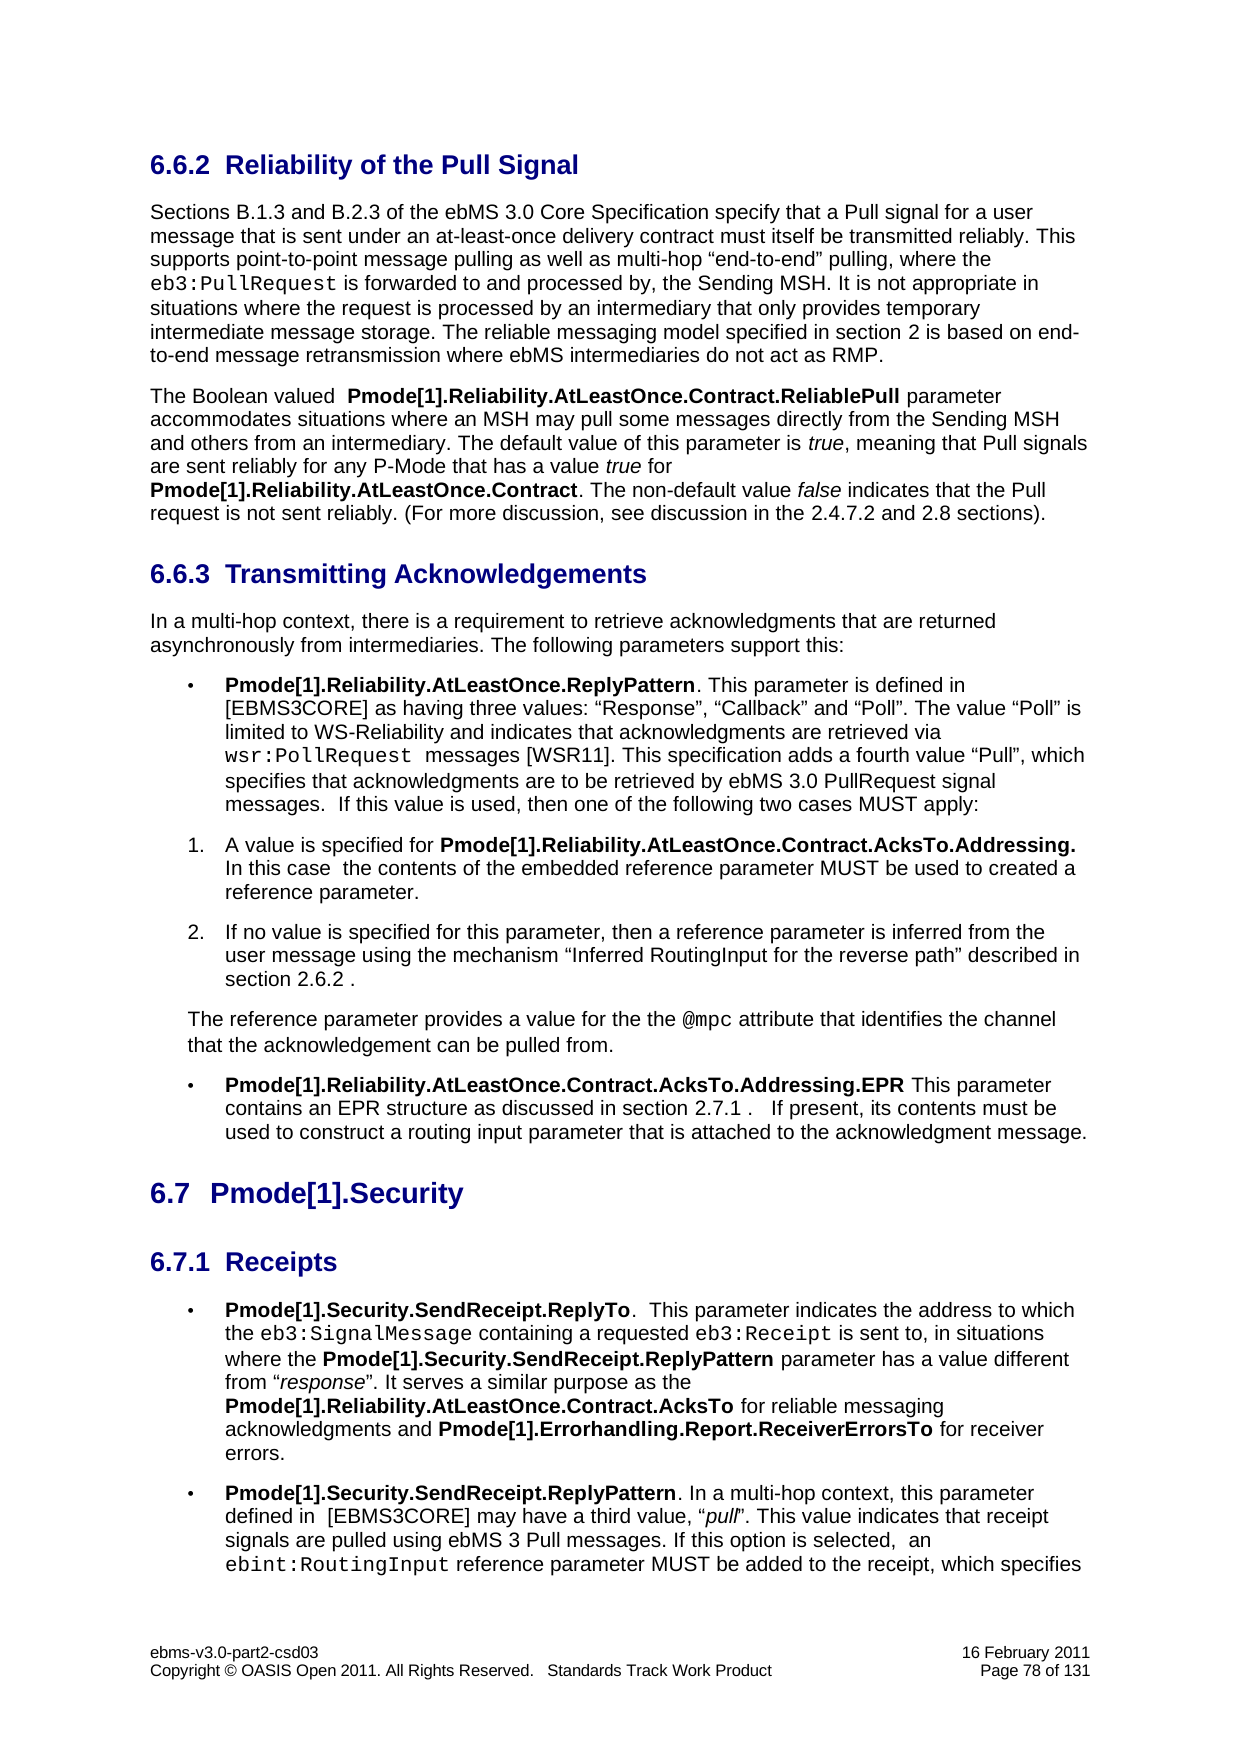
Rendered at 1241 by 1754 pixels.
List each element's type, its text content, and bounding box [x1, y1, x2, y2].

text The Boolean valued Pmode[1].Reliability.AtLeastOnce.Contract.ReliablePull parameter accommodates situations where an MSH may pull some messages directly from the Sending MSH and others from an intermediary. The default value of this parameter is true, meaning that Pull signals are sent reliably for any P-Mode that has a value true for Pmode[1].Reliability.AtLeastOnce.Contract. The non-default value false indicates that the Pull request is not sent reliably. (For more discussion, see discussion in the 2.4.7.2 and 2.8 sections). [150, 384, 1090, 525]
list A value is specified for Pmode[1].Reliability.AtLeastOnce.Contract.AcksTo.Addressing. In this case the contents of the embedded reference parameter MUST be used to created a reference parameter. [187, 833, 1090, 904]
list Pmode[1].Reliability.AtLeastOnce.ReplyPattern. This parameter is defined in [EBMS3CORE] as having three values: “Response”, “Callback” and “Poll”. The value “Poll” is limited to WS-Reliability and indicates that acknowledgments are retrieved via wsr:PollRequest messages [WSR11]. This specification adds a fourth value “Pull”, which specifies that acknowledgments are to be retrieved by ebMS 3.0 PullRequest signal messages. If this value is used, then one of the following two cases MUST apply: [187, 673, 1090, 816]
text Sections B.1.3 and B.2.3 of the ebMS 3.0 Core Specification specify that a Pull signal for a user message that is sent under an at-least-once delivery contract must itself be transmitted reliably. This supports point-to-point message pulling as well as multi-hop “end-to-end” pulling, where the eb3:PullRequest is forwarded to and processed by, the Sending MSH. It is not appropriate in situations where the request is processed by an intermediary that only provides temporary intermediate message storage. The reliable messaging model specified in section 2 is based on end-to-end message retransmission where ebMS intermediaries do not act as RMP. [150, 201, 1090, 367]
list Pmode[1].Security.SendReceipt.ReplyTo. This parameter indicates the address to which the eb3:SignalMessage containing a requested eb3:Receipt is sent to, in situations where the Pmode[1].Security.SendReceipt.ReplyPattern parameter has a value different from “response”. It serves a similar purpose as the Pmode[1].Reliability.AtLeastOnce.Contract.AcksTo for reliable messaging acknowledgments and Pmode[1].Errorhandling.Report.ReceiverErrorsTo for receiver errors. [187, 1298, 1090, 1465]
list Pmode[1].Reliability.AtLeastOnce.Contract.AcksTo.Addressing.EPR This parameter contains an EPR structure as discussed in section 2.7.1 . If present, its contents must be used to construct a routing input parameter that is attached to the acknowledgment message. [187, 1073, 1090, 1144]
subtitle Reliability of the Pull Signal [150, 150, 1090, 180]
subtitle Transmitting Acknowledgements [150, 559, 1090, 589]
list Pmode[1].Security.SendReceipt.ReplyPattern. In a multi-hop context, this parameter defined in [EBMS3CORE] may have a third value, “pull”. This value indicates that receipt signals are pulled using ebMS 3 Pull messages. If this option is selected, an ebint:RoutingInput reference parameter MUST be added to the receipt, which specifies [187, 1481, 1090, 1577]
subtitle Receipts [150, 1247, 1090, 1277]
text In a multi-hop context, there is a requirement to retrieve acknowledgments that are returned asynchronously from intermediaries. The following parameters support this: [150, 609, 1090, 657]
text The reference parameter provides a value for the the @mpc attribute that identifies the channel that the acknowledgement can be pulled from. [187, 1008, 1090, 1057]
subtitle Pmode[1].Security [150, 1177, 1090, 1210]
list If no value is specified for this parameter, then a reference parameter is inferred from the user message using the mechanism “Inferred RoutingInput for the reverse path” described in section 2.6.2 . [187, 920, 1090, 991]
